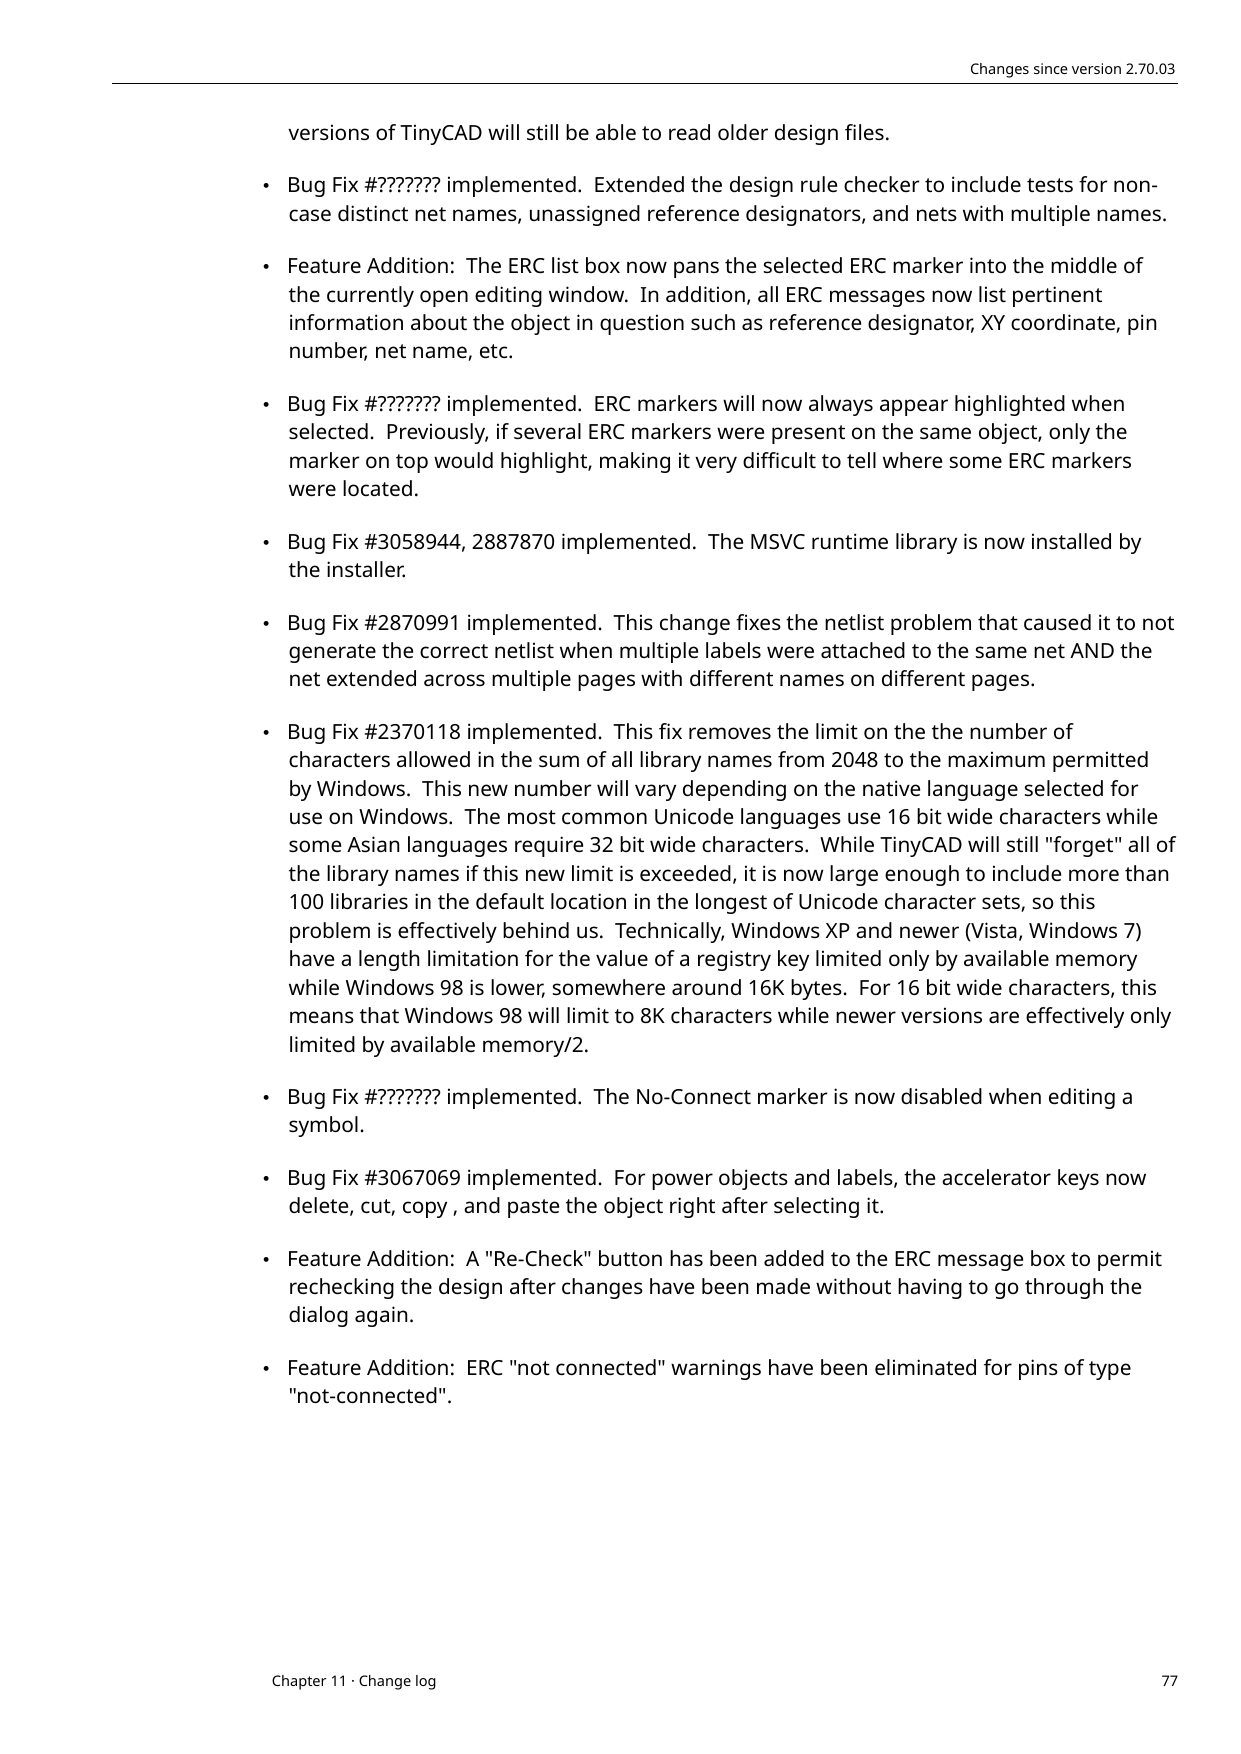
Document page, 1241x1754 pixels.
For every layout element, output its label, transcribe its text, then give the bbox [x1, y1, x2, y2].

list Feature Addition: The ERC list box now pans the selected ERC marker into the middle of the currently open editing window. In addition, all ERC messages now list pertinent information about the object in question such as reference designator, XY coordinate, pin number, net name, etc. [263, 251, 1178, 365]
list Bug Fix #3058944, 2887870 implemented. The MSVC runtime library is now installed by the installer. [263, 527, 1178, 584]
list Feature Addition: ERC "not connected" warnings have been eliminated for pins of type "not-connected". [263, 1353, 1178, 1410]
list Bug Fix #??????? implemented. The No-Connect marker is now disabled when editing a symbol. [263, 1082, 1178, 1139]
list Bug Fix #??????? implemented. Extended the design rule checker to include tests for non-case distinct net names, unassigned reference designators, and nets with multiple names. [263, 171, 1178, 227]
list Bug Fix #??????? implemented. ERC markers will now always appear highlighted when selected. Previously, if several ERC markers were present on the same object, only the marker on top would highlight, making it very difficult to tell where some ERC markers were located. [263, 389, 1178, 503]
list versions of TinyCAD will still be able to read older design files. [263, 118, 1178, 147]
list Feature Addition: A "Re-Check" button has been added to the ERC message box to permit rechecking the design after changes have been made without having to go through the dialog again. [263, 1244, 1178, 1329]
list Bug Fix #2870991 implemented. This change fixes the netlist problem that caused it to not generate the correct netlist when multiple labels were attached to the same net AND the net extended across multiple pages with different names on different pages. [263, 608, 1178, 693]
list Bug Fix #3067069 implemented. For power objects and labels, the accelerator keys now delete, cut, copy , and paste the object right after selecting it. [263, 1163, 1178, 1220]
list Bug Fix #2370118 implemented. This fix removes the limit on the the number of characters allowed in the sum of all library names from 2048 to the maximum permitted by Windows. This new number will vary depending on the native language selected for use on Windows. The most common Unicode languages use 16 bit wide characters while some Asian languages require 32 bit wide characters. While TinyCAD will still "forget" all of the library names if this new limit is exceeded, it is now large enough to include more than 100 libraries in the default location in the longest of Unicode character sets, so this problem is effectively behind us. Technically, Windows XP and newer (Vista, Windows 7) have a length limitation for the value of a registry key limited only by available memory while Windows 98 is lower, somewhere around 16K bytes. For 16 bit wide characters, this means that Windows 98 will limit to 8K characters while newer versions are effectively only limited by available memory/2. [263, 717, 1178, 1058]
